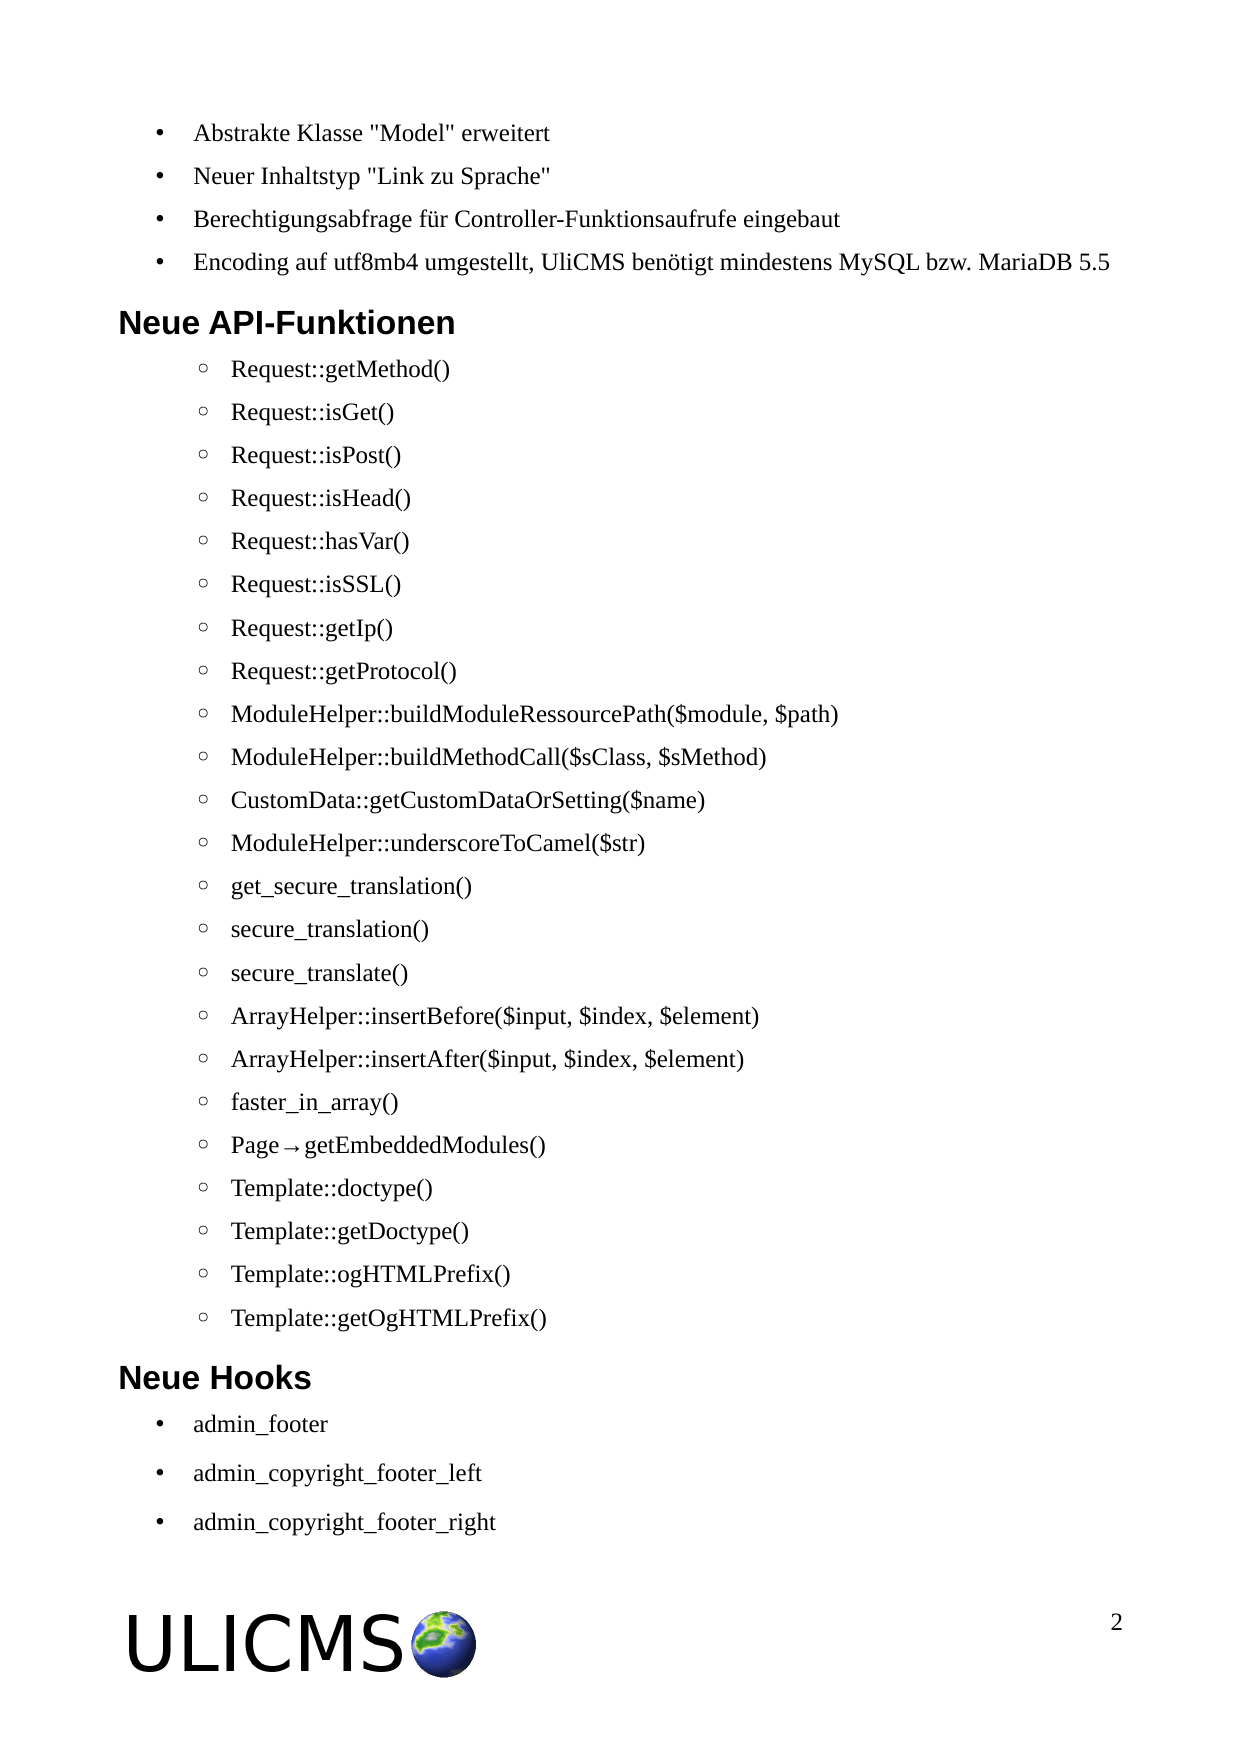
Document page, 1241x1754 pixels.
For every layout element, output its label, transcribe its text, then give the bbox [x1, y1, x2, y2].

list Template::getOgHTMLPrefix() [193, 1303, 1123, 1331]
list admin_copyright_footer_right [156, 1507, 1123, 1536]
list Request::hasVar() [193, 526, 1123, 555]
list Template::doctype() [193, 1173, 1123, 1202]
list faster_in_array() [193, 1087, 1123, 1116]
list Berechtigungsabfrage für Controller-Funktionsaufrufe eingebaut [156, 204, 1123, 233]
list ModuleHelper::underscoreToCamel($str) [193, 828, 1123, 857]
list Request::getIp() [193, 613, 1123, 641]
list Request::isHead() [193, 483, 1123, 512]
list admin_footer [156, 1409, 1123, 1438]
list Page→getEmbeddedModules() [193, 1130, 1123, 1159]
list secure_translate() [193, 958, 1123, 986]
list Request::getMethod() [193, 354, 1123, 383]
list get_secure_translation() [193, 871, 1123, 900]
list ModuleHelper::buildModuleRessourcePath($module, $path) [193, 699, 1123, 728]
subtitle Neue Hooks [118, 1358, 1123, 1397]
list ModuleHelper::buildMethodCall($sClass, $sMethod) [193, 742, 1123, 771]
list ArrayHelper::insertAfter($input, $index, $element) [193, 1044, 1123, 1073]
list Template::getDoctype() [193, 1216, 1123, 1245]
list Request::isGet() [193, 397, 1123, 426]
subtitle Neue API-Funktionen [118, 303, 1123, 341]
list CustomData::getCustomDataOrSetting($name) [193, 785, 1123, 814]
list Request::isPost() [193, 440, 1123, 469]
list secure_translation() [193, 914, 1123, 943]
picture [118, 1607, 479, 1681]
list admin_copyright_footer_left [156, 1458, 1123, 1487]
list Abstrakte Klasse "Model" erweitert [156, 118, 1123, 147]
list Request::isSSL() [193, 569, 1123, 598]
list Request::getProtocol() [193, 656, 1123, 684]
list Neuer Inhaltstyp "Link zu Sprache" [156, 161, 1123, 190]
list ArrayHelper::insertBefore($input, $index, $element) [193, 1001, 1123, 1029]
list Encoding auf utf8mb4 umgestellt, UliCMS benötigt mindestens MySQL bzw. MariaDB 5.5 [156, 247, 1123, 276]
list Template::ogHTMLPrefix() [193, 1259, 1123, 1288]
